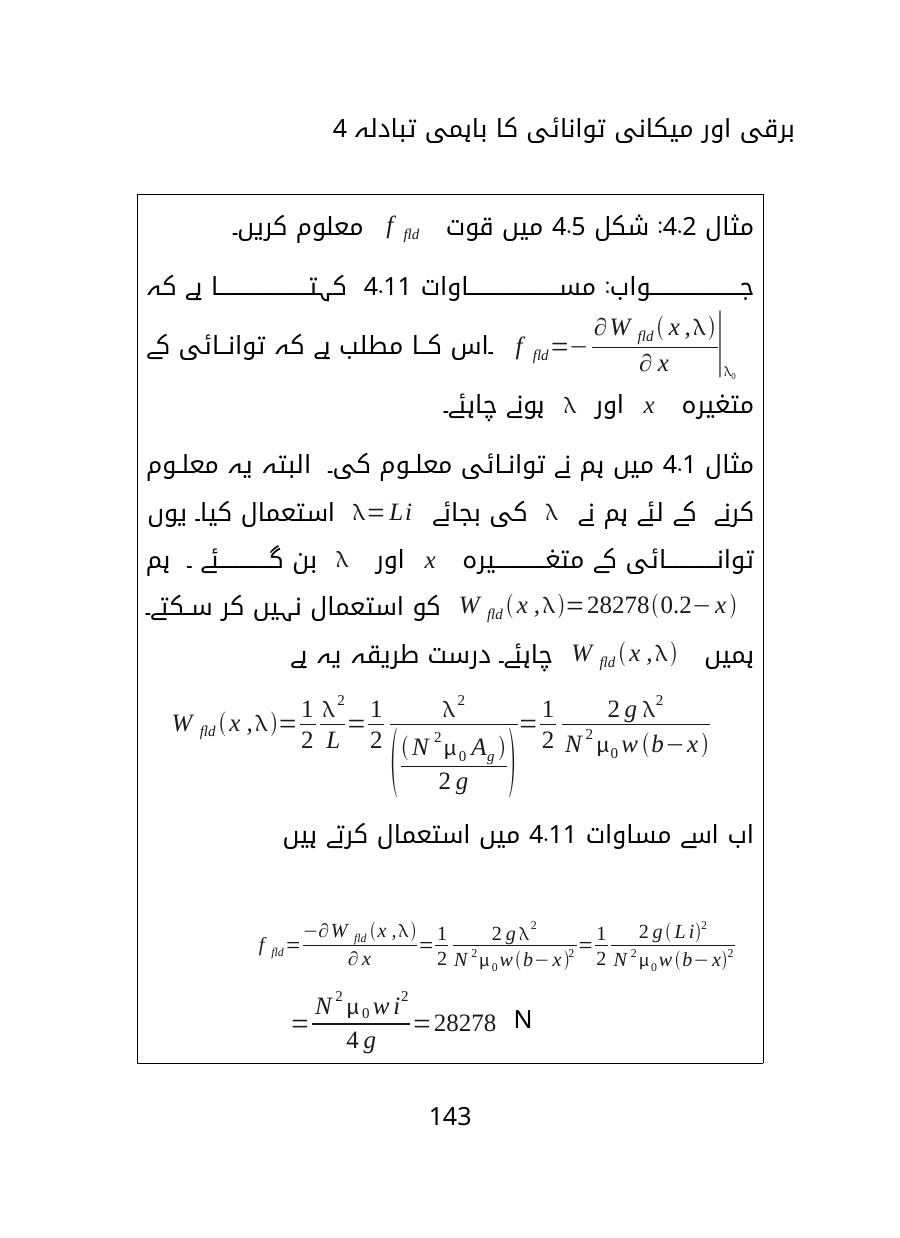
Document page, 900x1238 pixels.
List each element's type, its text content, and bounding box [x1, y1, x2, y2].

text مثال 4.2: شکل 4.5 میں قوت معلوم کریں۔ [146, 203, 754, 251]
text جواب: مساوات 4.11 کہتا ہے کہ ۔اس کا مطلب ہے کہ توانائی کے متغیرہ اورہونے چاہئے۔ [146, 263, 754, 429]
text N [146, 987, 754, 1054]
text مثال 4.1 میں ہم نے توانائی معلوم کی۔ البتہ یہ معلوم کرنے کے لئے ہم نےکی بجائےاستعمال کیا۔ یوں توانائی کے متغیرہ اور بن گئے ۔ ہم کو استعمال نہیں کر سکتے۔ ہمیں چاہئے۔ درست طریقہ یہ ہے [146, 441, 754, 678]
text اب اسے مساوات 4.11 میں استعمال کرتے ہیں [146, 811, 754, 859]
